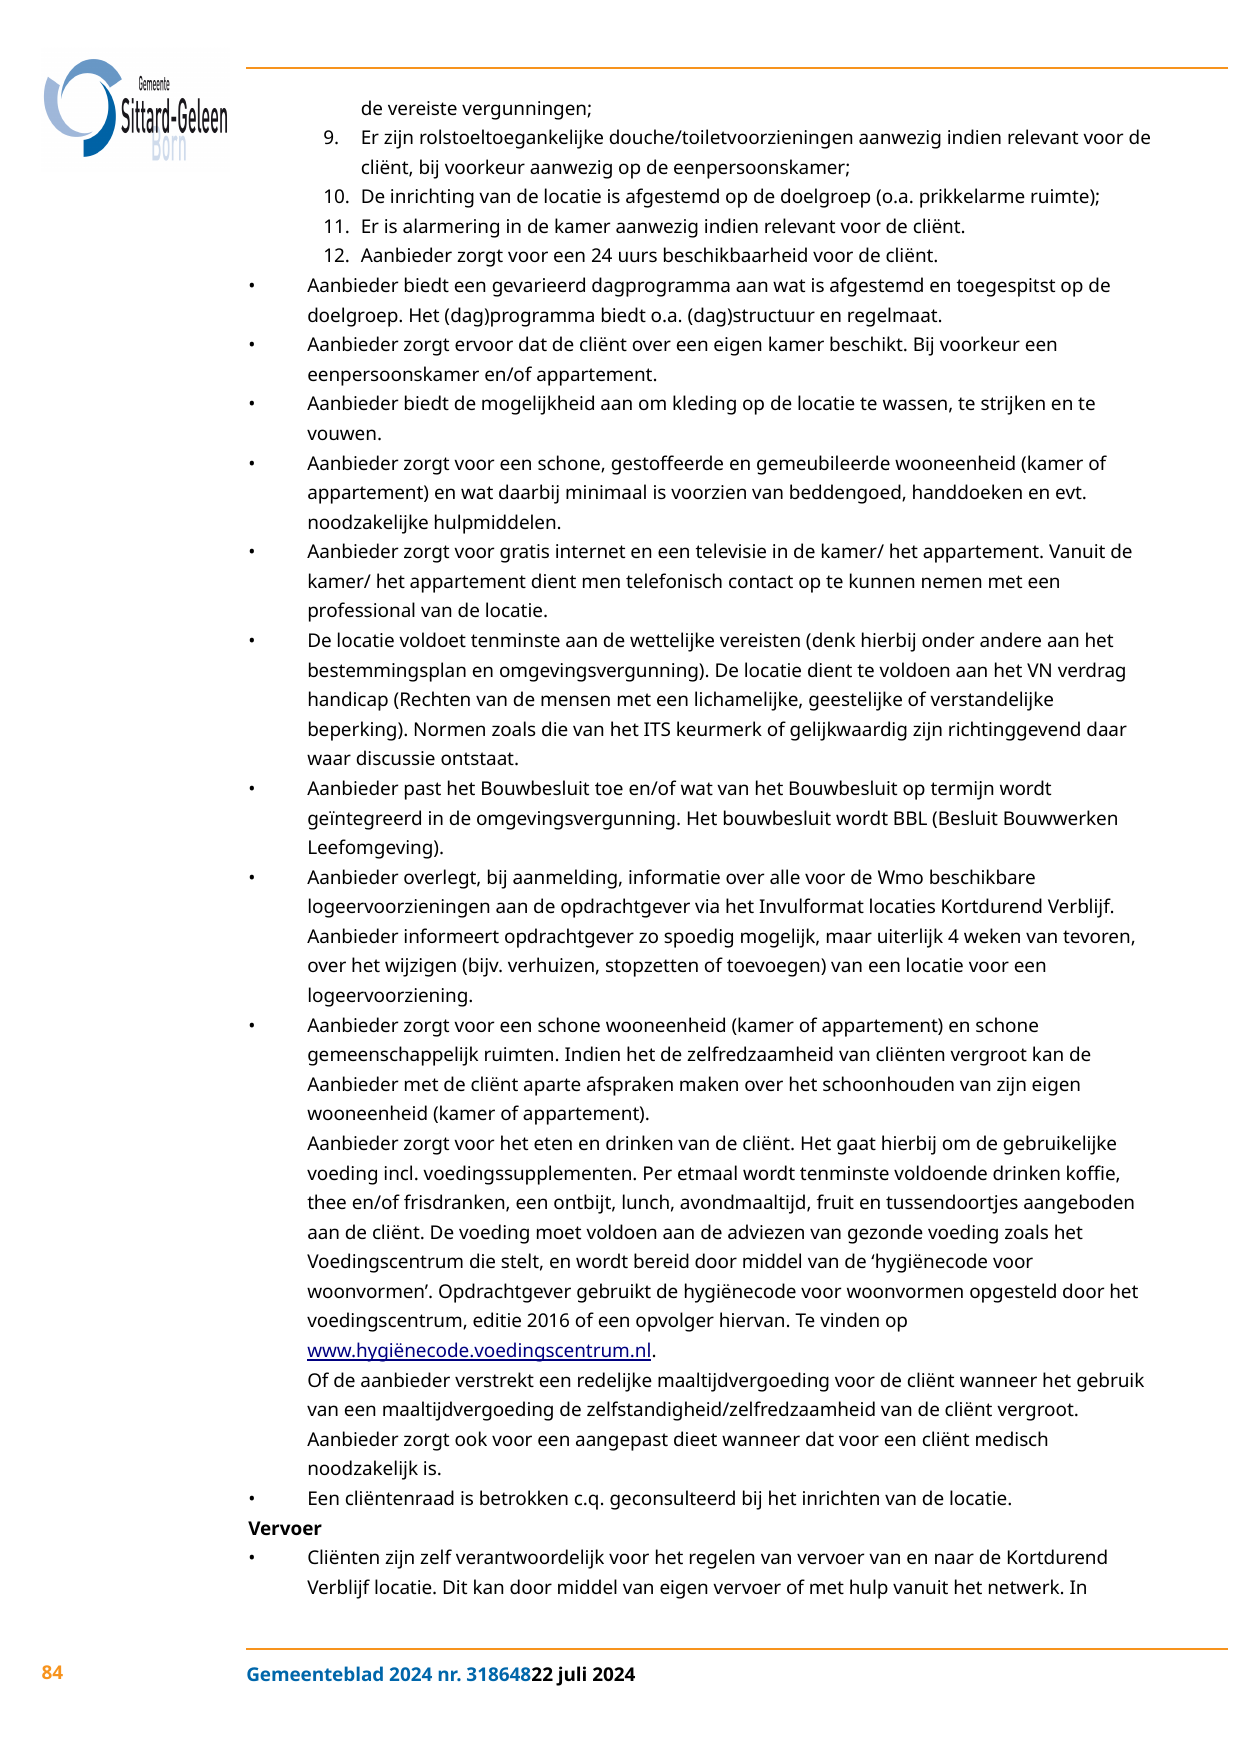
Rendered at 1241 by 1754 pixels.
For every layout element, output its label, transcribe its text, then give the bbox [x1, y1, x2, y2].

list Aanbieder zorgt voor een schone wooneenheid (kamer of appartement) en schone gemeenschappelijk ruimten. Indien het de zelfredzaamheid van cliënten vergroot kan de Aanbieder met de cliënt aparte afspraken maken over het schoonhouden van zijn eigen wooneenheid (kamer of appartement). [248, 1012, 1152, 1126]
picture [41, 47, 231, 172]
list Een cliëntenraad is betrokken c.q. geconsulteerd bij het inrichten van de locatie. [248, 1485, 1152, 1511]
list Er is alarmering in de kamer aanwezig indien relevant voor de cliënt. [323, 213, 1152, 239]
list Aanbieder zorgt voor gratis internet en een televisie in de kamer/ het appartement. Vanuit de kamer/ het appartement dient men telefonisch contact op te kunnen nemen met een professional van de locatie. [248, 538, 1152, 623]
list de vereiste vergunningen; [323, 95, 1152, 121]
list Aanbieder overlegt, bij aanmelding, informatie over alle voor de Wmo beschikbare logeervoorzieningen aan de opdrachtgever via het Invulformat locaties Kortdurend Verblijf. [248, 864, 1152, 919]
list De locatie voldoet tenminste aan de wettelijke vereisten (denk hierbij onder andere aan het bestemmingsplan en omgevingsvergunning). De locatie dient te voldoen aan het VN verdrag handicap (Rechten van de mensen met een lichamelijke, geestelijke of verstandelijke beperking). Normen zoals die van het ITS keurmerk of gelijkwaardig zijn richtinggevend daar waar discussie ontstaat. [248, 627, 1152, 771]
list Aanbieder zorgt voor het eten en drinken van de cliënt. Het gaat hierbij om de gebruikelijke voeding incl. voedingssupplementen. Per etmaal wordt tenminste voldoende drinken koffie, thee en/of frisdranken, een ontbijt, lunch, avondmaaltijd, fruit en tussendoortjes aangeboden aan de cliënt. De voeding moet voldoen aan de adviezen van gezonde voeding zoals het Voedingscentrum die stelt, en wordt bereid door middel van de ‘hygiënecode voor woonvormen’. Opdrachtgever gebruikt de hygiënecode voor woonvormen opgesteld door het voedingscentrum, editie 2016 of een opvolger hiervan. Te vinden op www.hygiënecode.voedingscentrum.nl. [248, 1130, 1152, 1363]
list Er zijn rolstoeltoegankelijke douche/toiletvoorzieningen aanwezig indien relevant voor de cliënt, bij voorkeur aanwezig op de eenpersoonskamer; [323, 124, 1152, 180]
list De inrichting van de locatie is afgestemd op de doelgroep (o.a. prikkelarme ruimte); [323, 183, 1152, 209]
list Aanbieder past het Bouwbesluit toe en/of wat van het Bouwbesluit op termijn wordt geïntegreerd in de omgevingsvergunning. Het bouwbesluit wordt BBL (Besluit Bouwwerken Leefomgeving). [248, 775, 1152, 860]
list Aanbieder zorgt voor een schone, gestoffeerde en gemeubileerde wooneenheid (kamer of appartement) en wat daarbij minimaal is voorzien van beddengoed, handdoeken en evt. noodzakelijke hulpmiddelen. [248, 450, 1152, 535]
list Of de aanbieder verstrekt een redelijke maaltijdvergoeding voor de cliënt wanneer het gebruik van een maaltijdvergoeding de zelfstandigheid/zelfredzaamheid van de cliënt vergroot. Aanbieder zorgt ook voor een aangepast dieet wanneer dat voor een cliënt medisch noodzakelijk is. [248, 1367, 1152, 1481]
list Aanbieder zorgt voor een 24 uurs beschikbaarheid voor de cliënt. [323, 243, 1152, 268]
list Aanbieder biedt de mogelijkheid aan om kleding op de locatie te wassen, te strijken en te vouwen. [248, 391, 1152, 446]
list Aanbieder biedt een gevarieerd dagprogramma aan wat is afgestemd en toegespitst op de doelgroep. Het (dag)programma biedt o.a. (dag)structuur en regelmaat. [248, 272, 1152, 328]
list Cliënten zijn zelf verantwoordelijk voor het regelen van vervoer van en naar de Kortdurend Verblijf locatie. Dit kan door middel van eigen vervoer of met hulp vanuit het netwerk. In [248, 1544, 1152, 1600]
list Aanbieder zorgt ervoor dat de cliënt over een eigen kamer beschikt. Bij voorkeur een eenpersoonskamer en/of appartement. [248, 331, 1152, 387]
list Aanbieder informeert opdrachtgever zo spoedig mogelijk, maar uiterlijk 4 weken van tevoren, over het wijzigen (bijv. verhuizen, stopzetten of toevoegen) van een locatie voor een logeervoorziening. [248, 923, 1152, 1008]
text Vervoer [248, 1515, 1152, 1541]
